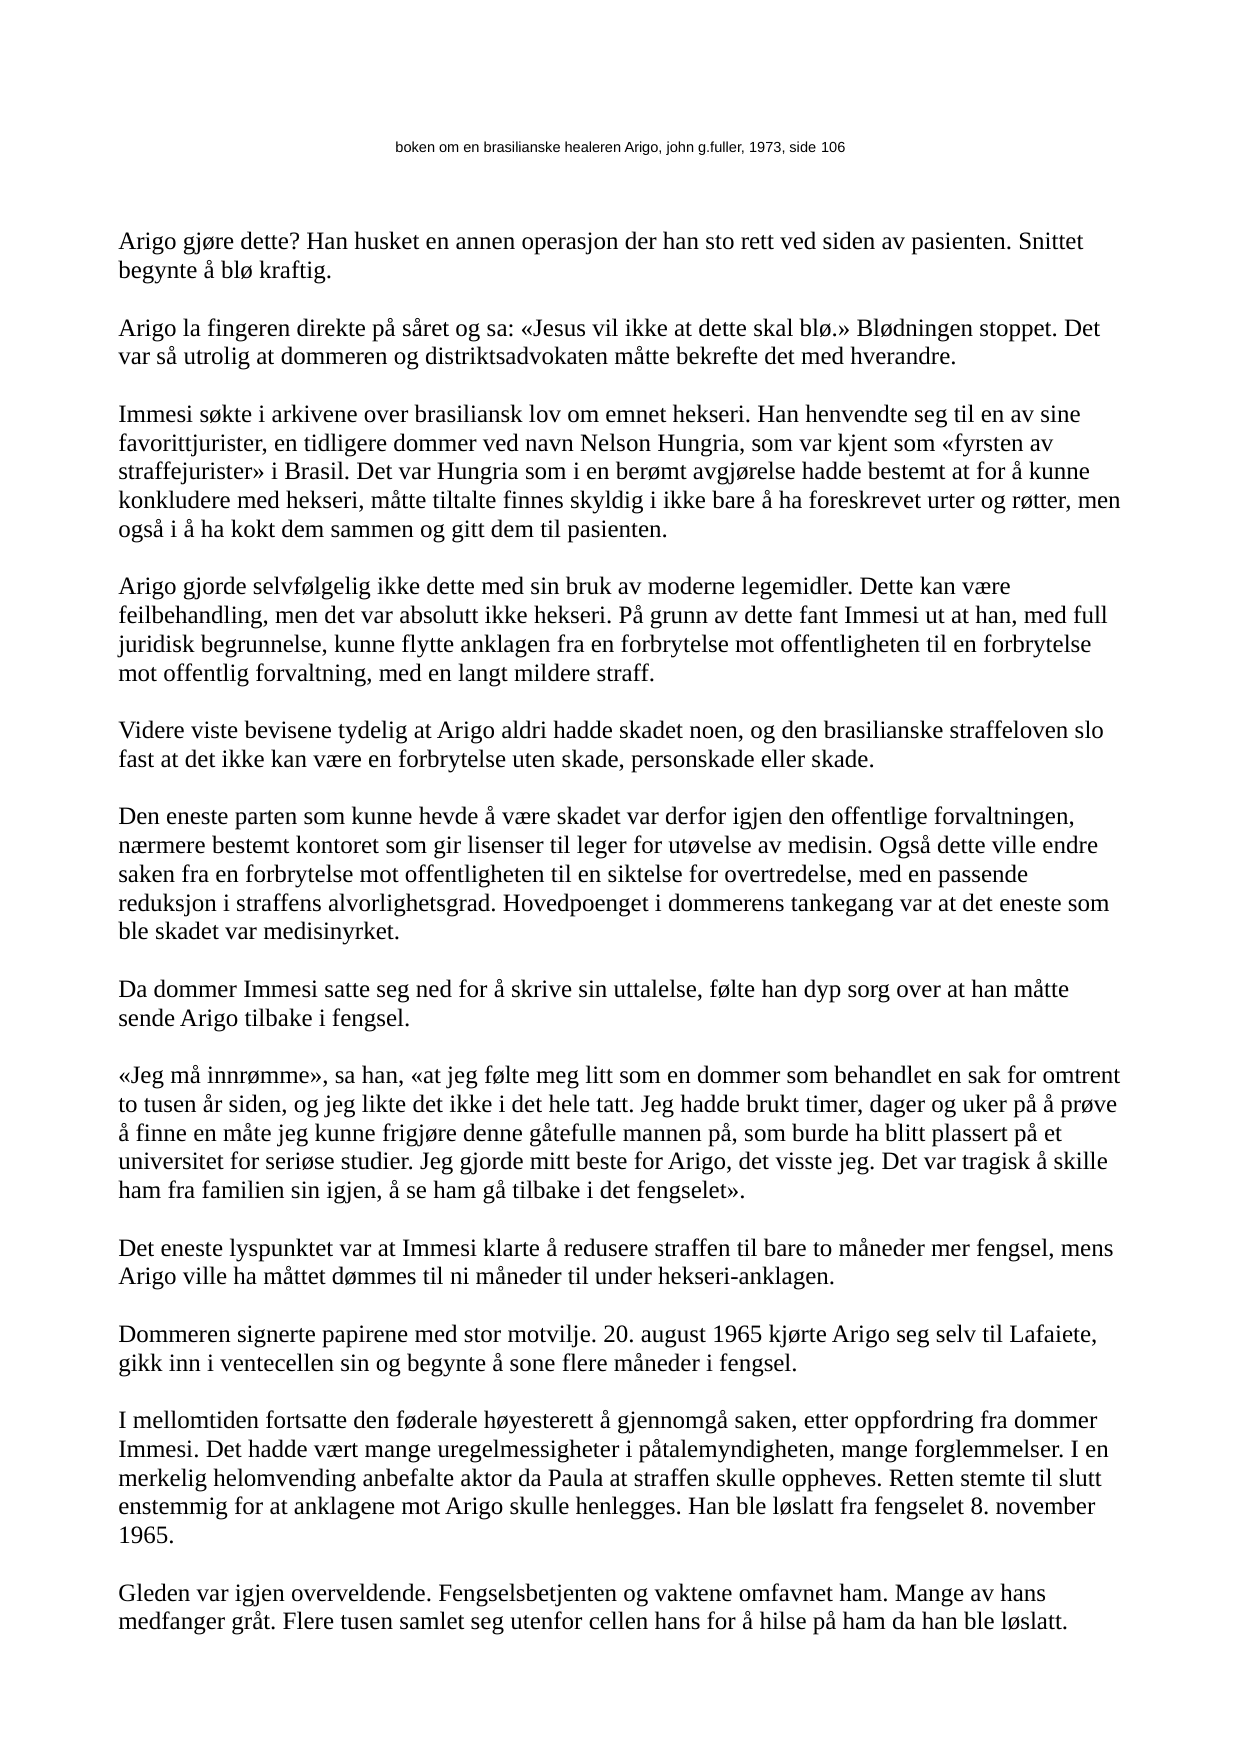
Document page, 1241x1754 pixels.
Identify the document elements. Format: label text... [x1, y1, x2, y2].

text Videre viste bevisene tydelig at Arigo aldri hadde skadet noen, og den brasilianske straffeloven slo fast at det ikke kan være en forbrytelse uten skade, personskade eller skade. [118, 715, 1122, 773]
text Immesi søkte i arkivene over brasiliansk lov om emnet hekseri. Han henvendte seg til en av sine favorittjurister, en tidligere dommer ved navn Nelson Hungria, som var kjent som «fyrsten av straffejurister» i Brasil. Det var Hungria som i en berømt avgjørelse hadde bestemt at for å kunne konkludere med hekseri, måtte tiltalte finnes skyldig i ikke bare å ha foreskrevet urter og røtter, men også i å ha kokt dem sammen og gitt dem til pasienten. [118, 399, 1122, 543]
text Arigo gjorde selvfølgelig ikke dette med sin bruk av moderne legemidler. Dette kan være feilbehandling, men det var absolutt ikke hekseri. På grunn av dette fant Immesi ut at han, med full juridisk begrunnelse, kunne flytte anklagen fra en forbrytelse mot offentligheten til en forbrytelse mot offentlig forvaltning, med en langt mildere straff. [118, 571, 1122, 686]
text Gleden var igjen overveldende. Fengselsbetjenten og vaktene omfavnet ham. Mange av hans medfanger gråt. Flere tusen samlet seg utenfor cellen hans for å hilse på ham da han ble løslatt. [118, 1578, 1122, 1635]
text I mellomtiden fortsatte den føderale høyesterett å gjennomgå saken, etter oppfordring fra dommer Immesi. Det hadde vært mange uregelmessigheter i påtalemyndigheten, mange forglemmelser. I en merkelig helomvending anbefalte aktor da Paula at straffen skulle oppheves. Retten stemte til slutt enstemmig for at anklagene mot Arigo skulle henlegges. Han ble løslatt fra fengselet 8. november 1965. [118, 1405, 1122, 1549]
text Arigo la fingeren direkte på såret og sa: «Jesus vil ikke at dette skal blø.» Blødningen stoppet. Det var så utrolig at dommeren og distriktsadvokaten måtte bekrefte det med hverandre. [118, 313, 1122, 370]
text Da dommer Immesi satte seg ned for å skrive sin uttalelse, følte han dyp sorg over at han måtte sende Arigo tilbake i fengsel. [118, 974, 1122, 1031]
text Arigo gjøre dette? Han husket en annen operasjon der han sto rett ved siden av pasienten. Snittet begynte å blø kraftig. [118, 226, 1122, 284]
text Den eneste parten som kunne hevde å være skadet var derfor igjen den offentlige forvaltningen, nærmere bestemt kontoret som gir lisenser til leger for utøvelse av medisin. Også dette ville endre saken fra en forbrytelse mot offentligheten til en siktelse for overtredelse, med en passende reduksjon i straffens alvorlighetsgrad. Hovedpoenget i dommerens tankegang var at det eneste som ble skadet var medisinyrket. [118, 801, 1122, 945]
text Det eneste lyspunktet var at Immesi klarte å redusere straffen til bare to måneder mer fengsel, mens Arigo ville ha måttet dømmes til ni måneder til under hekseri-anklagen. [118, 1233, 1122, 1290]
text Dommeren signerte papirene med stor motvilje. 20. august 1965 kjørte Arigo seg selv til Lafaiete, gikk inn i ventecellen sin og begynte å sone flere måneder i fengsel. [118, 1319, 1122, 1376]
text «Jeg må innrømme», sa han, «at jeg følte meg litt som en dommer som behandlet en sak for omtrent to tusen år siden, og jeg likte det ikke i det hele tatt. Jeg hadde brukt timer, dager og uker på å prøve å finne en måte jeg kunne frigjøre denne gåtefulle mannen på, som burde ha blitt plassert på et universitet for seriøse studier. Jeg gjorde mitt beste for Arigo, det visste jeg. Det var tragisk å skille ham fra familien sin igjen, å se ham gå tilbake i det fengselet». [118, 1060, 1122, 1204]
